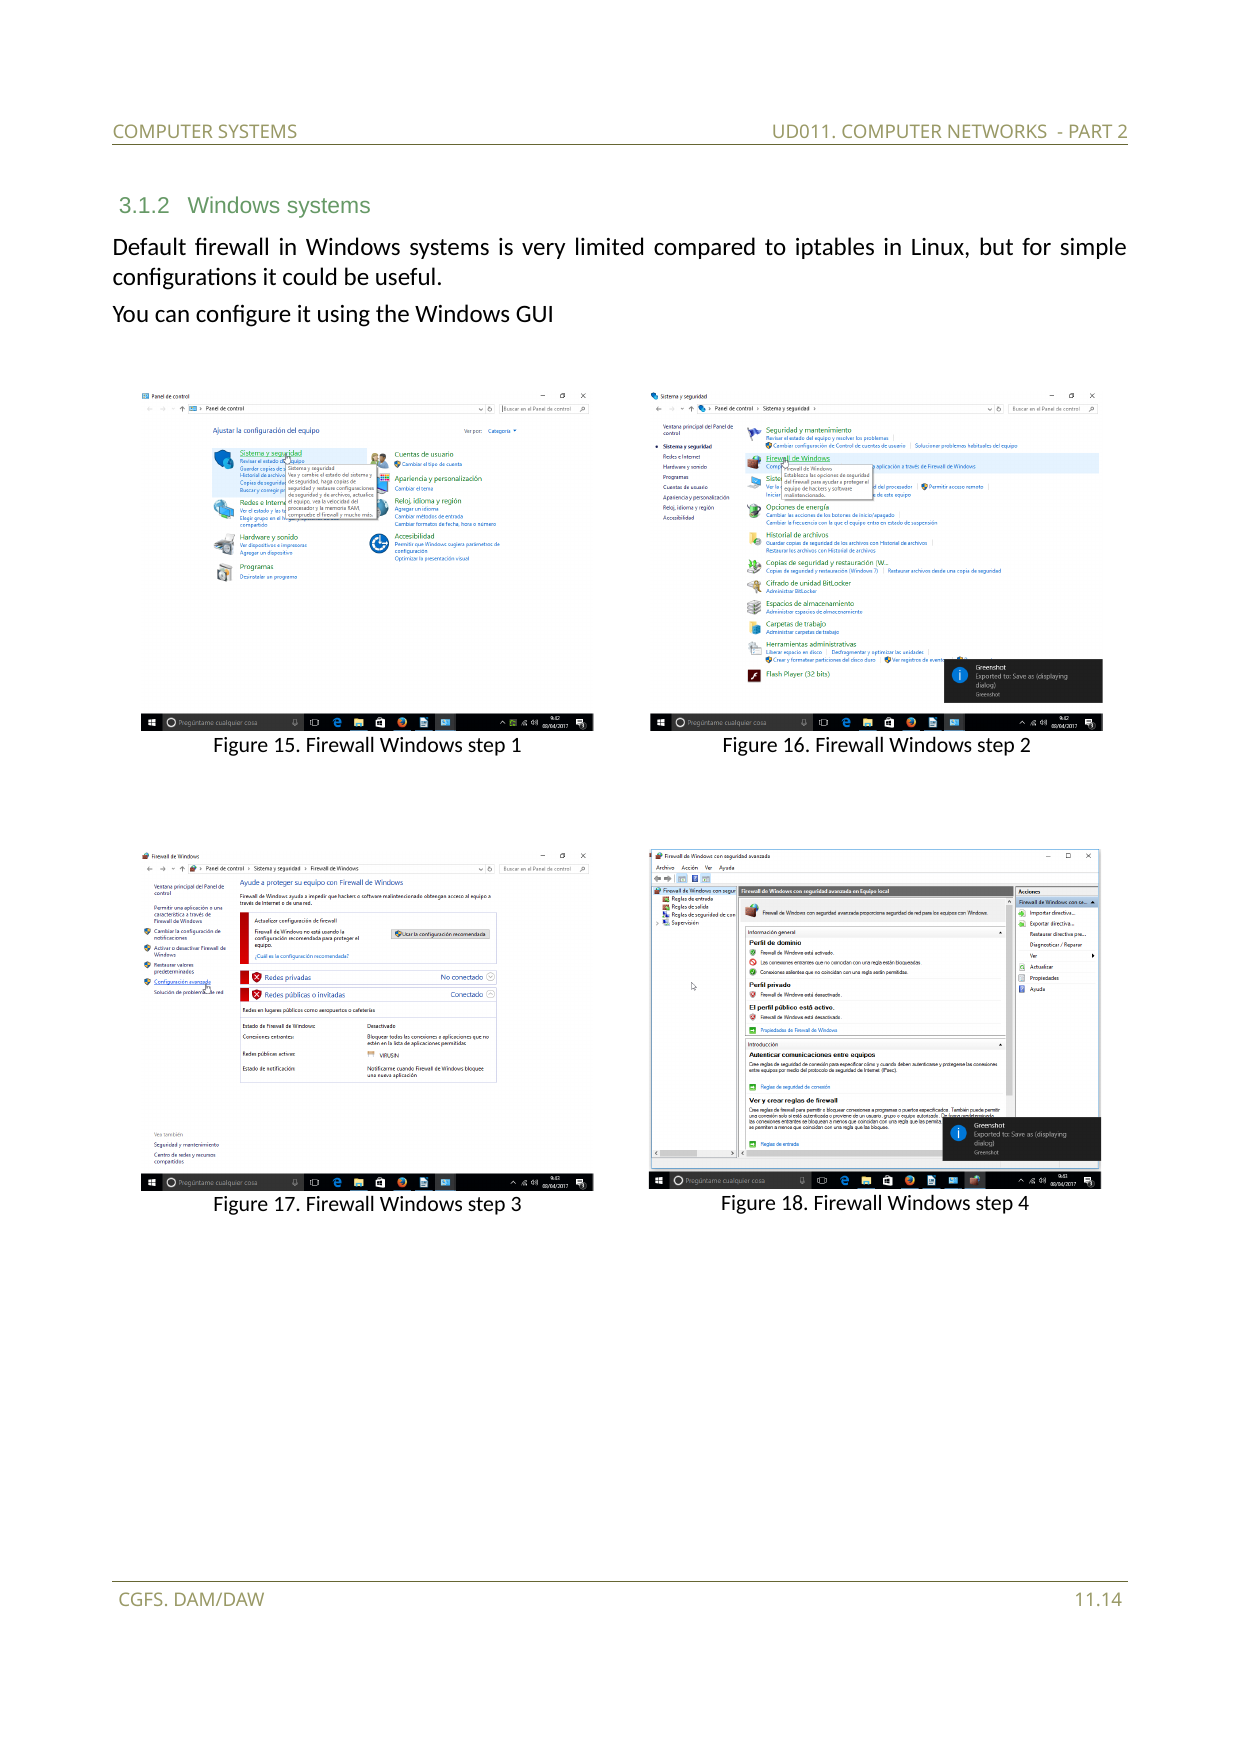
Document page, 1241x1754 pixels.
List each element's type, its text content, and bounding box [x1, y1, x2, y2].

text Figure 18. Firewall Windows step 4 [649, 1189, 1101, 1216]
text You can configure it using the Windows GUI [112, 298, 1128, 329]
picture [650, 391, 1103, 731]
text Default firewall in Windows systems is very limited compared to iptables in Linux, but for simple configurations it could be useful. [112, 231, 1128, 292]
picture [141, 391, 594, 731]
text Figure 16. Firewall Windows step 2 [650, 731, 1103, 758]
text Figure 17. Firewall Windows step 3 [141, 1191, 593, 1217]
picture [648, 849, 1102, 1189]
subtitle Windows systems [112, 192, 1128, 218]
text Figure 15. Firewall Windows step 1 [141, 731, 593, 758]
picture [141, 851, 594, 1191]
